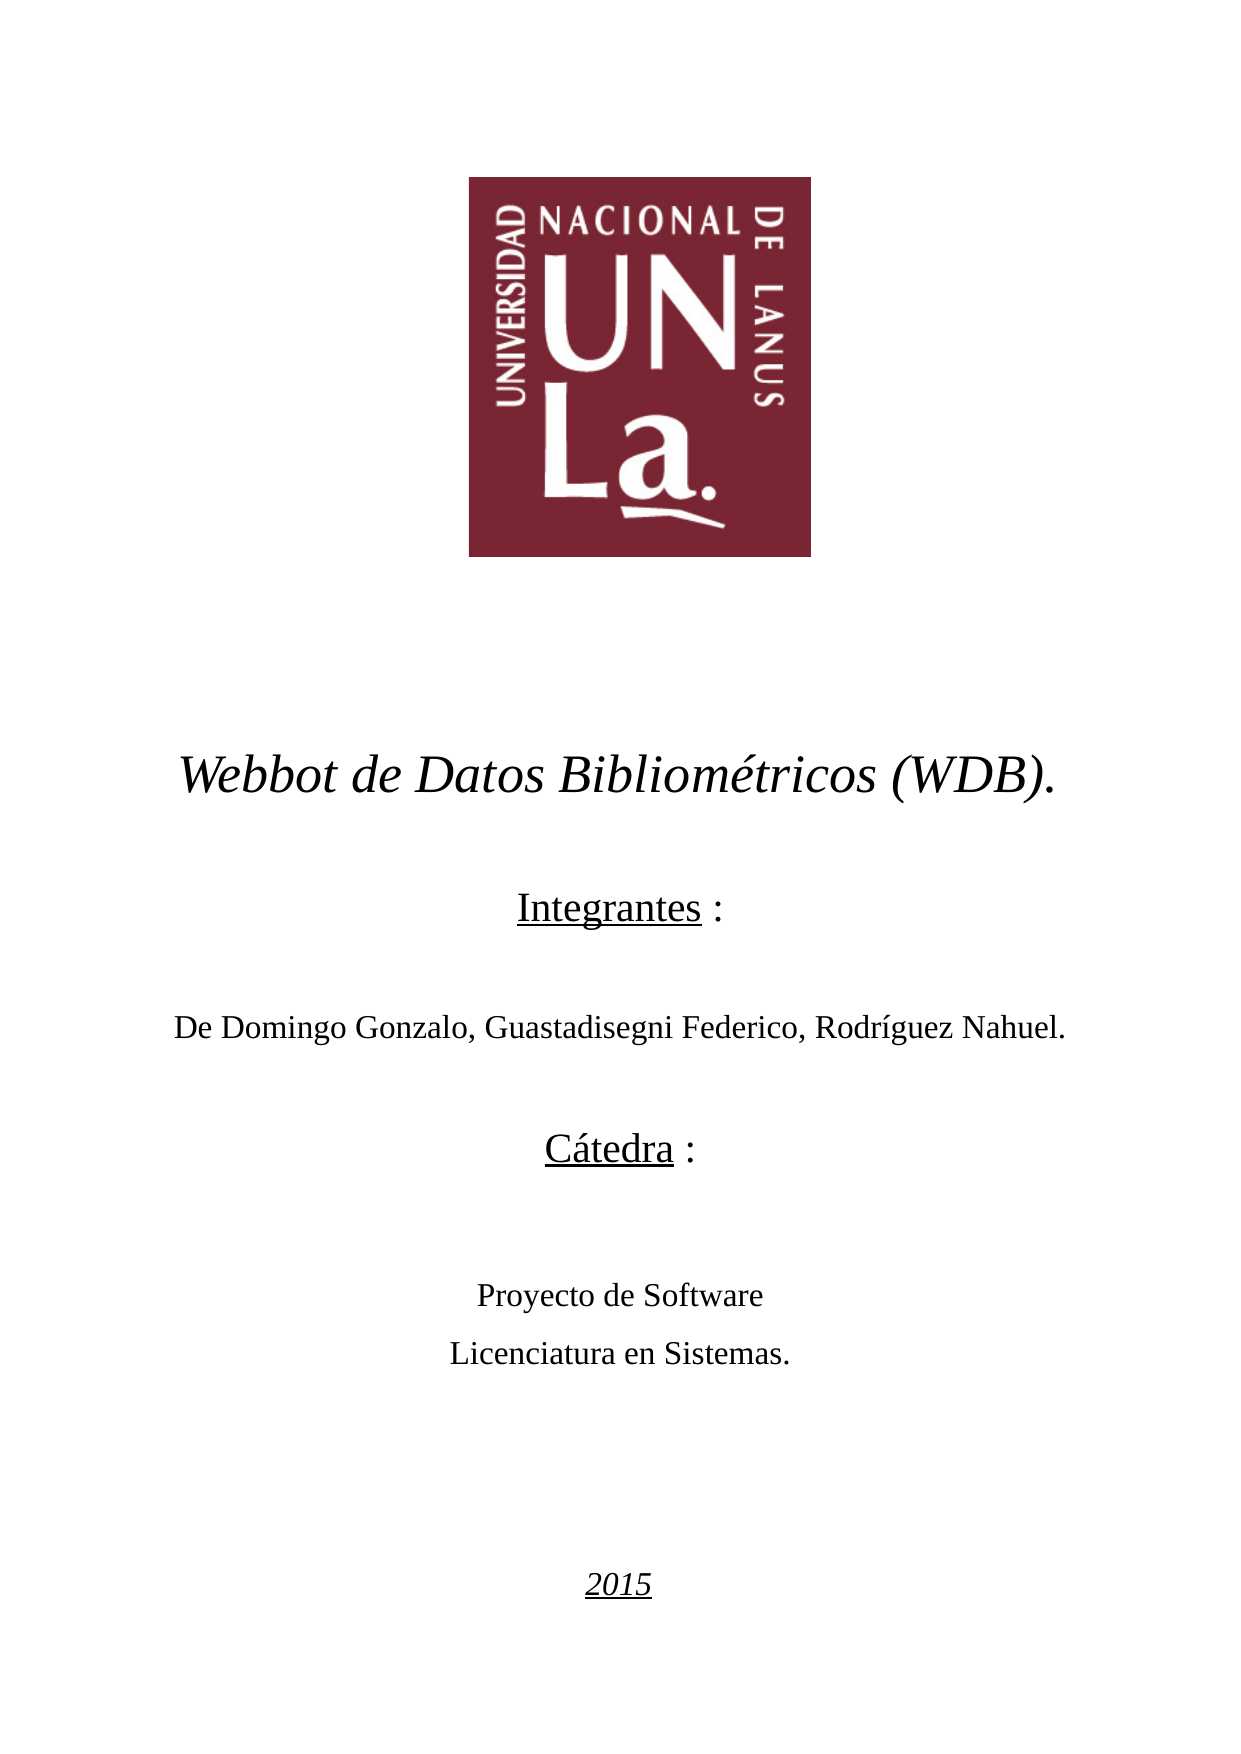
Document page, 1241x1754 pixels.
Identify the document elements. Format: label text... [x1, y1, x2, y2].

text Cátedra : [118, 1123, 1122, 1171]
text Integrantes : [118, 882, 1122, 930]
text 2015 [118, 1564, 1122, 1602]
text De Domingo Gonzalo, Guastadisegni Federico, Rodríguez Nahuel. [118, 1008, 1122, 1046]
text Webbot de Datos Bibliométricos (WDB). [118, 741, 1122, 804]
picture [468, 177, 811, 557]
text Licenciatura en Sistemas. [118, 1333, 1122, 1372]
text Proyecto de Software [118, 1276, 1122, 1314]
